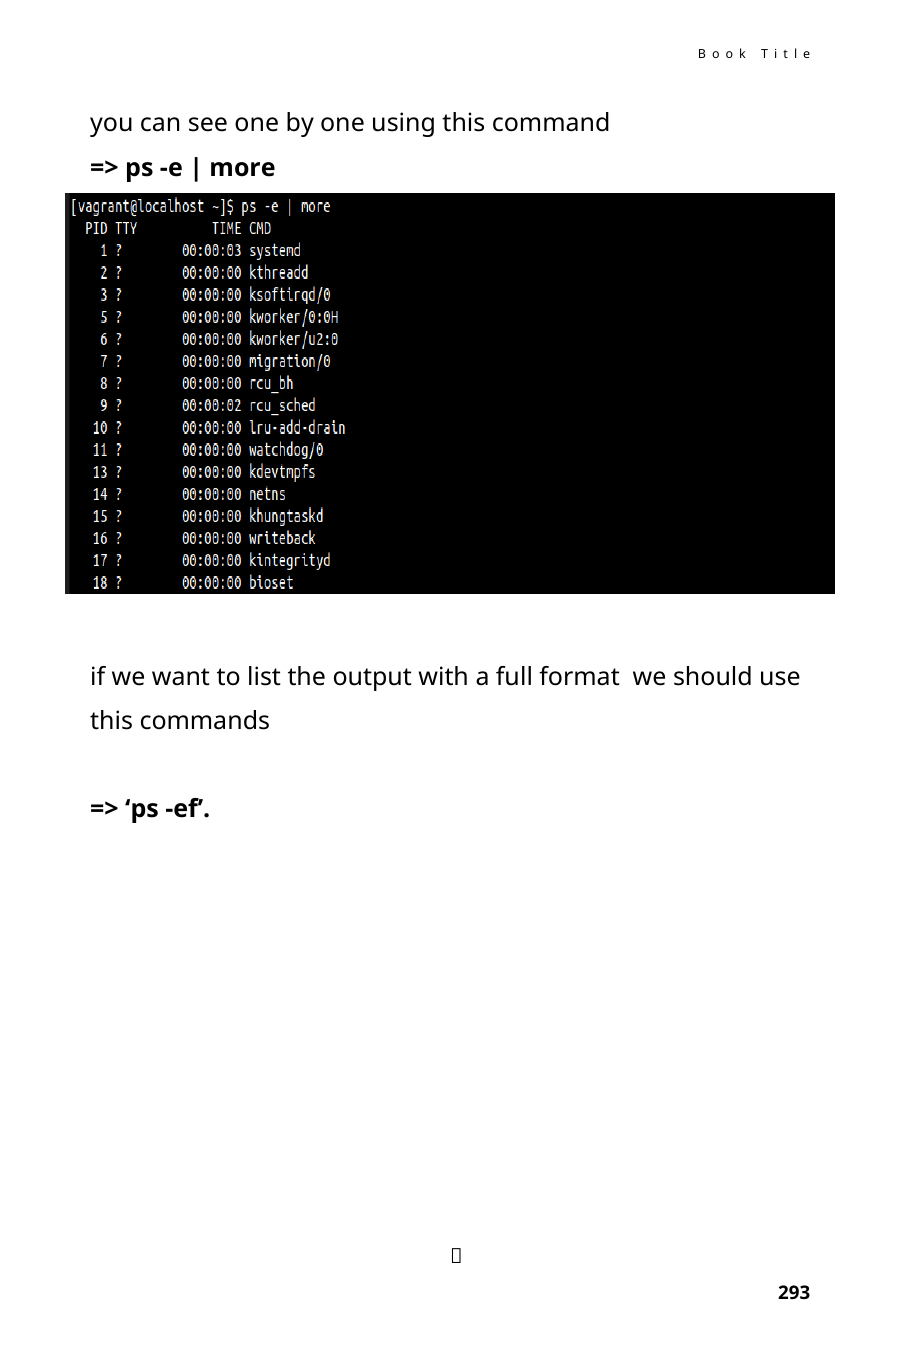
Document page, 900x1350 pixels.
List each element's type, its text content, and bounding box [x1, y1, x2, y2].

text you can see one by one using this command [90, 105, 810, 139]
text if we want to list the output with a full format we should use this commands [90, 658, 810, 737]
text => ps -e | more [90, 149, 810, 183]
text => ‘ps -ef’. [90, 791, 810, 825]
picture [65, 193, 835, 594]
